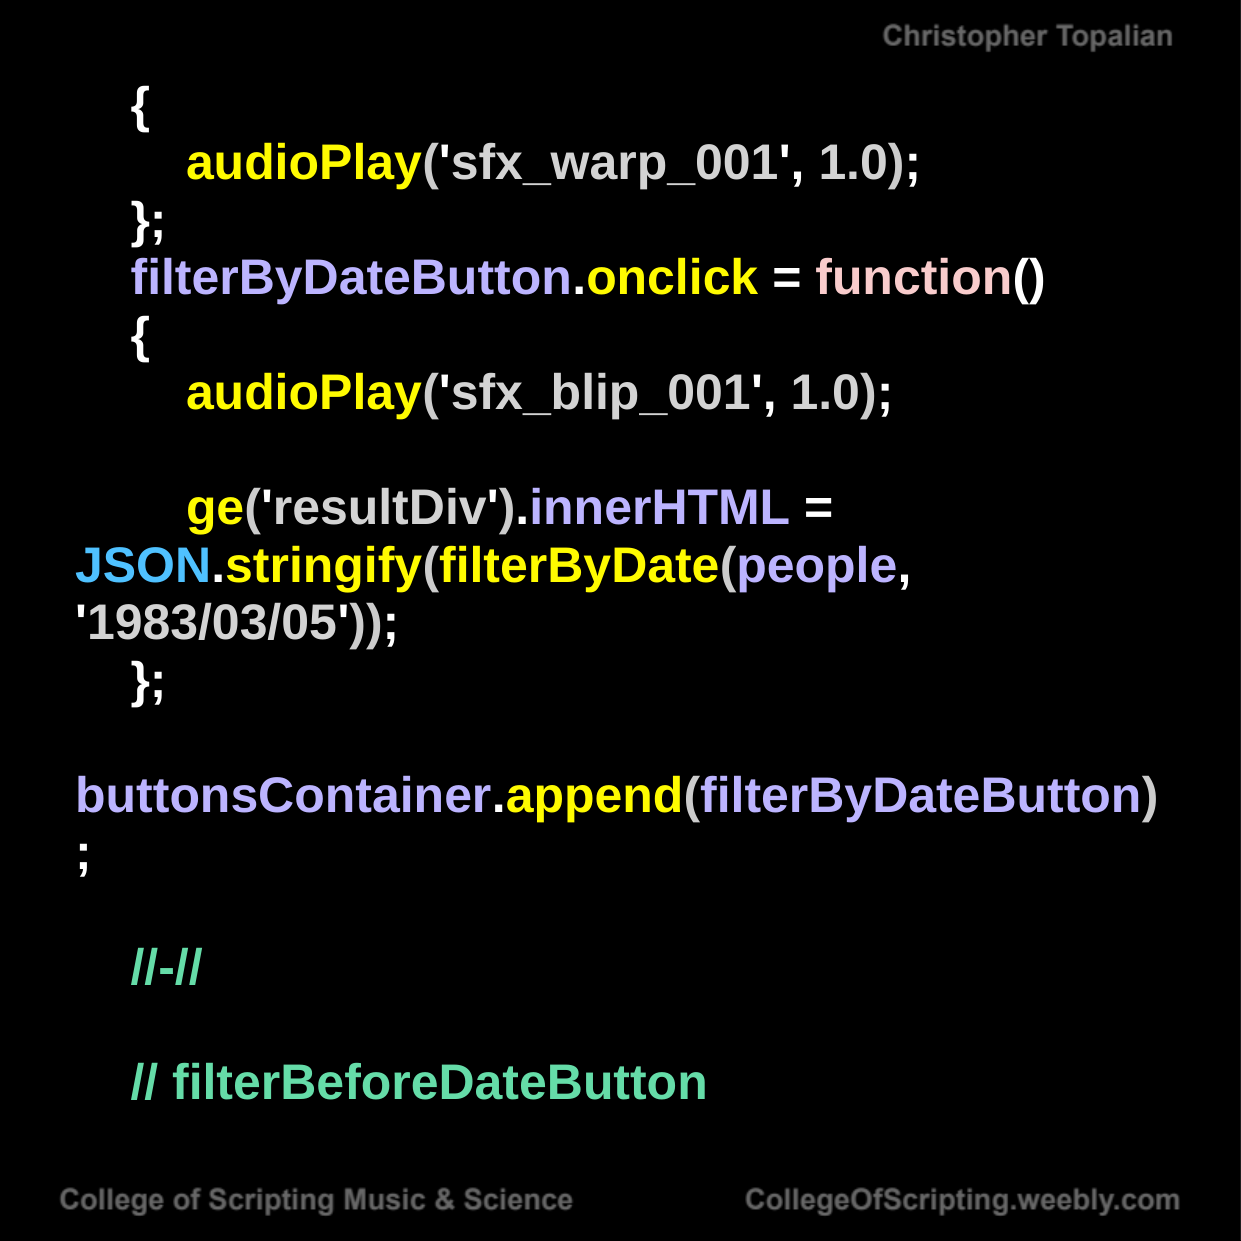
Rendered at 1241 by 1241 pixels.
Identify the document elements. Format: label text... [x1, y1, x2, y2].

text { [75, 75, 1166, 132]
text //-// [75, 937, 1166, 995]
text { [75, 305, 1166, 362]
text audioPlay('sfx_blip_001', 1.0); [75, 362, 1166, 420]
text buttonsContainer.append(filterByDateButton); [75, 707, 1166, 880]
text }; [75, 650, 1166, 707]
text // filterBeforeDateButton [75, 1052, 1166, 1110]
text ge('resultDiv').innerHTML = JSON.stringify(filterByDate(people, '1983/03/05')); [75, 477, 1166, 650]
text filterByDateButton.onclick = function() [75, 247, 1166, 305]
text }; [75, 190, 1166, 247]
text audioPlay('sfx_warp_001', 1.0); [75, 132, 1166, 190]
